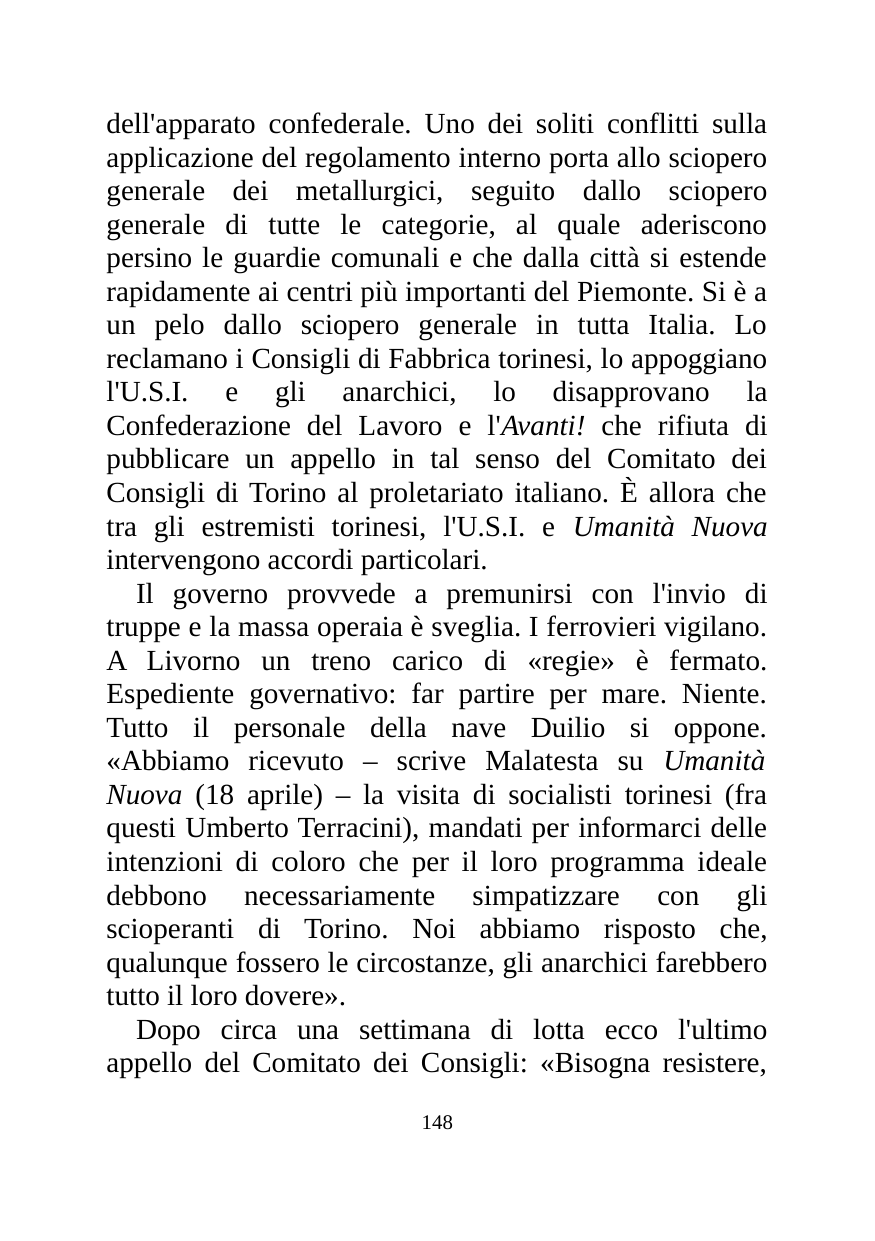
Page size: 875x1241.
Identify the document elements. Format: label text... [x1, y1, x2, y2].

text Dopo circa una settimana di lotta ecco l'ultimo appello del Comitato dei Consigli: «Bisogna resistere, [106, 1012, 768, 1079]
text Il governo provvede a premunirsi con l'invio di truppe e la massa operaia è sveglia. I ferrovieri vigilano. A Livorno un treno carico di «regie» è fermato. Espediente governativo: far partire per mare. Niente. Tutto il personale della nave Duilio si oppone. «Abbiamo ricevuto – scrive Malatesta su Umanità Nuova (18 aprile) – la visita di socialisti torinesi (fra questi Umberto Terracini), mandati per informarci delle intenzioni di coloro che per il loro programma ideale debbono necessariamente simpatizzare con gli scioperanti di Torino. Noi abbiamo risposto che, qualunque fossero le circostanze, gli anarchici farebbero tutto il loro dovere». [106, 576, 768, 1012]
text dell'apparato confederale. Uno dei soliti conflitti sulla applicazione del regolamento interno porta allo sciopero generale dei metallurgici, seguito dallo sciopero generale di tutte le categorie, al quale aderiscono persino le guardie comunali e che dalla città si estende rapidamente ai centri più importanti del Piemonte. Si è a un pelo dallo sciopero generale in tutta Italia. Lo reclamano i Consigli di Fabbrica torinesi, lo appoggiano l'U.S.I. e gli anarchici, lo disapprovano la Confederazione del Lavoro e l'Avanti! che rifiuta di pubblicare un appello in tal senso del Comitato dei Consigli di Torino al proletariato italiano. È allora che tra gli estremisti torinesi, l'U.S.I. e Umanità Nuova intervengono accordi particolari. [106, 106, 768, 576]
